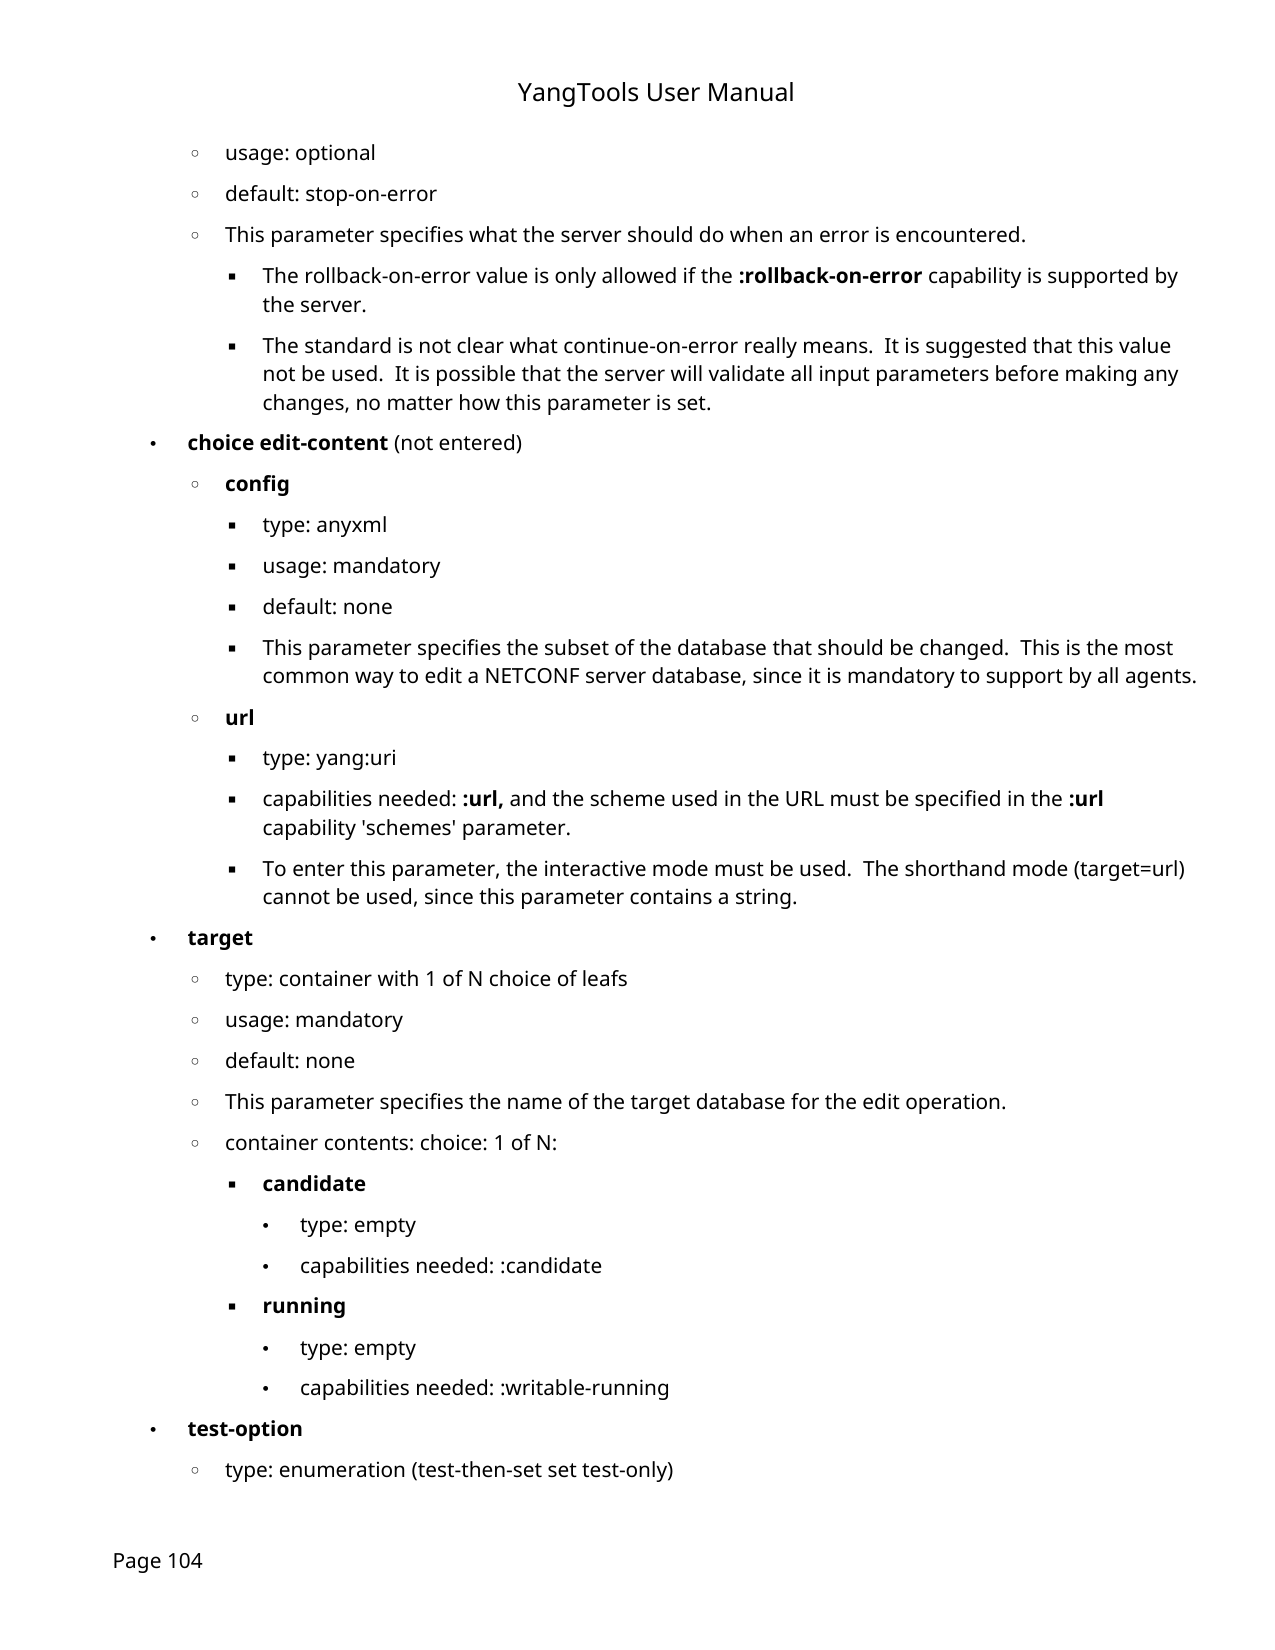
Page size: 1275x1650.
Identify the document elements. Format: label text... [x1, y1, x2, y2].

list capabilities needed: :url, and the scheme used in the URL must be specified in the :url capability 'schemes' parameter. [225, 784, 1200, 841]
list default: none [225, 592, 1200, 621]
list capabilities needed: :writable-running [262, 1373, 1200, 1402]
list type: enumeration (test-then-set set test-only) [187, 1455, 1200, 1484]
list default: none [187, 1046, 1200, 1074]
list The standard is not clear what continue-on-error really means. It is suggested that this value not be used. It is possible that the server will validate all input parameters before making any changes, no matter how this parameter is set. [225, 331, 1200, 416]
list url [187, 703, 1200, 731]
list usage: optional [187, 138, 1200, 167]
list candidate [225, 1169, 1200, 1197]
list type: anyxml [225, 510, 1200, 539]
list This parameter specifies the subset of the database that should be changed. This is the most common way to edit a NETCONF server database, since it is mandatory to support by all agents. [225, 633, 1200, 690]
list config [187, 469, 1200, 498]
list running [225, 1292, 1200, 1320]
list capabilities needed: :candidate [262, 1251, 1200, 1279]
list type: yang:uri [225, 743, 1200, 772]
list To enter this parameter, the interactive mode must be used. The shorthand mode (target=url) cannot be used, since this parameter contains a string. [225, 854, 1200, 911]
list type: container with 1 of N choice of leafs [187, 964, 1200, 993]
list usage: mandatory [187, 1005, 1200, 1033]
list This parameter specifies what the server should do when an error is encountered. [187, 220, 1200, 249]
list target [150, 923, 1200, 952]
list default: stop-on-error [187, 179, 1200, 208]
list type: empty [262, 1210, 1200, 1238]
list usage: mandatory [225, 551, 1200, 580]
list type: empty [262, 1333, 1200, 1361]
list choice edit-content (not entered) [150, 428, 1200, 457]
list container contents: choice: 1 of N: [187, 1128, 1200, 1156]
list test-option [150, 1414, 1200, 1443]
list This parameter specifies the name of the target database for the edit operation. [187, 1087, 1200, 1115]
list The rollback-on-error value is only allowed if the :rollback-on-error capability is supported by the server. [225, 261, 1200, 318]
